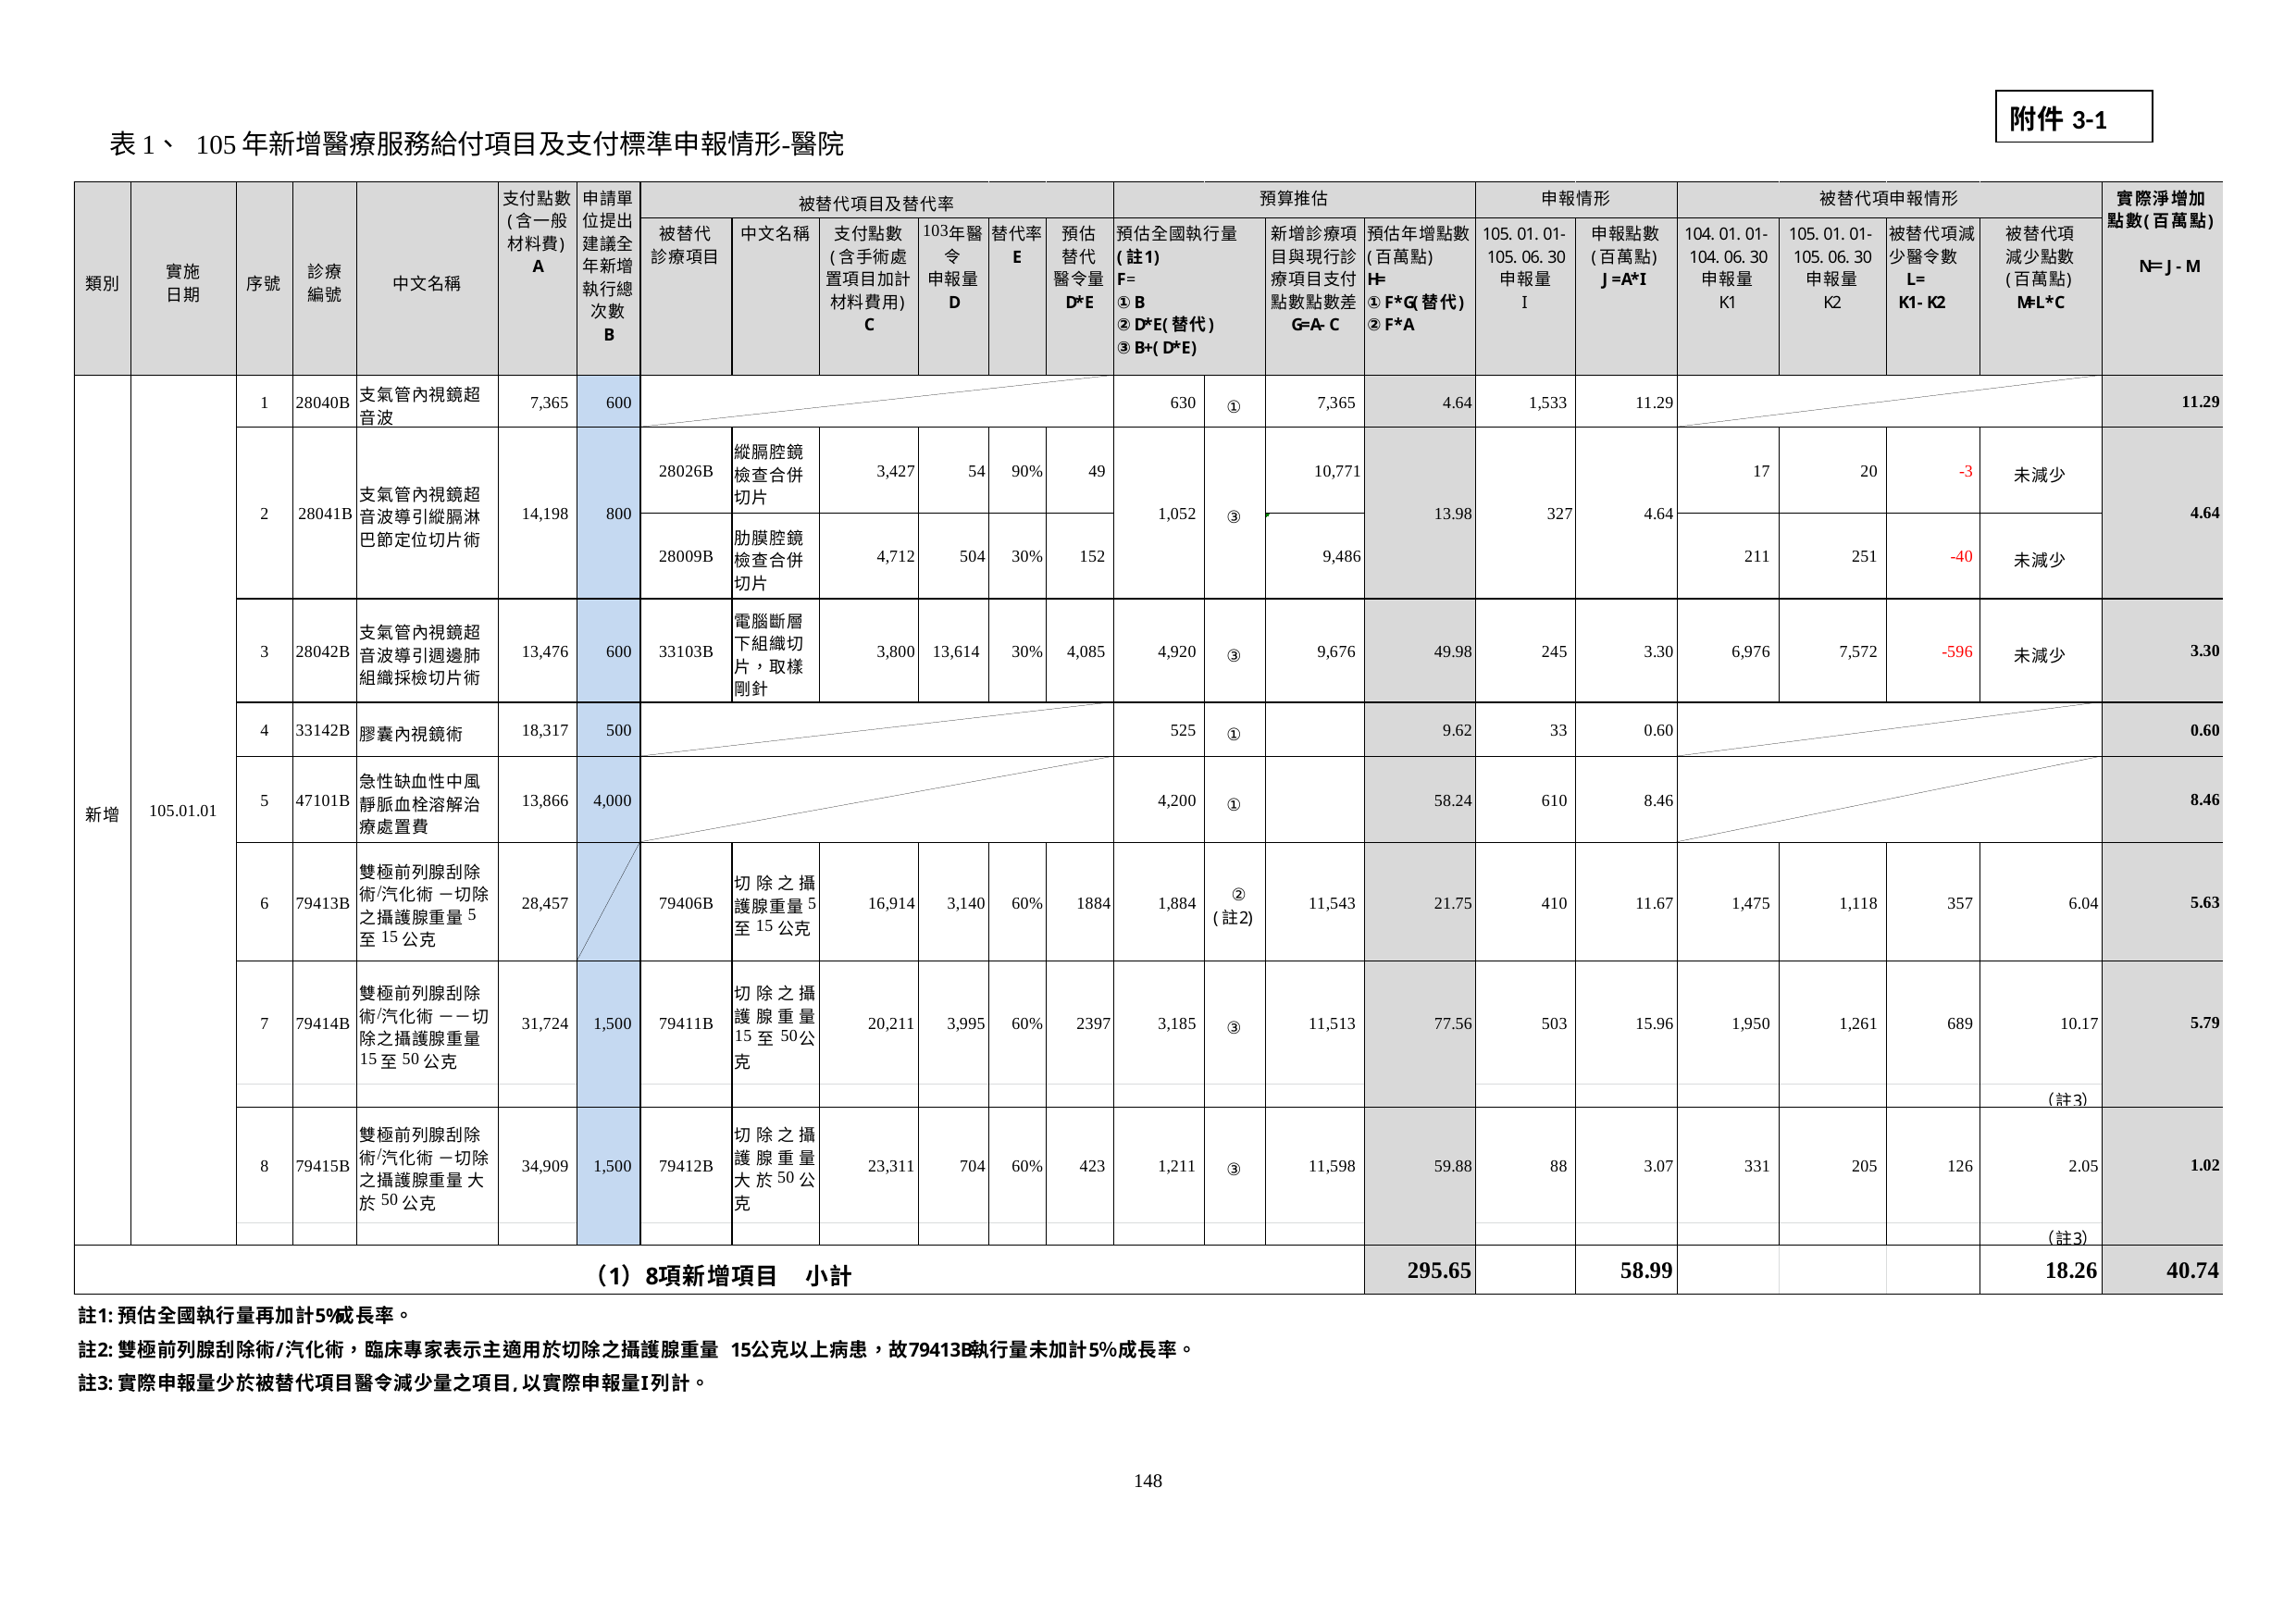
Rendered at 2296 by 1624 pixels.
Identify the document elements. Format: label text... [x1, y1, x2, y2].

text 表1、 105年新增醫療服務給付項目及支付標準申報情形-醫院 [109, 109, 2186, 165]
